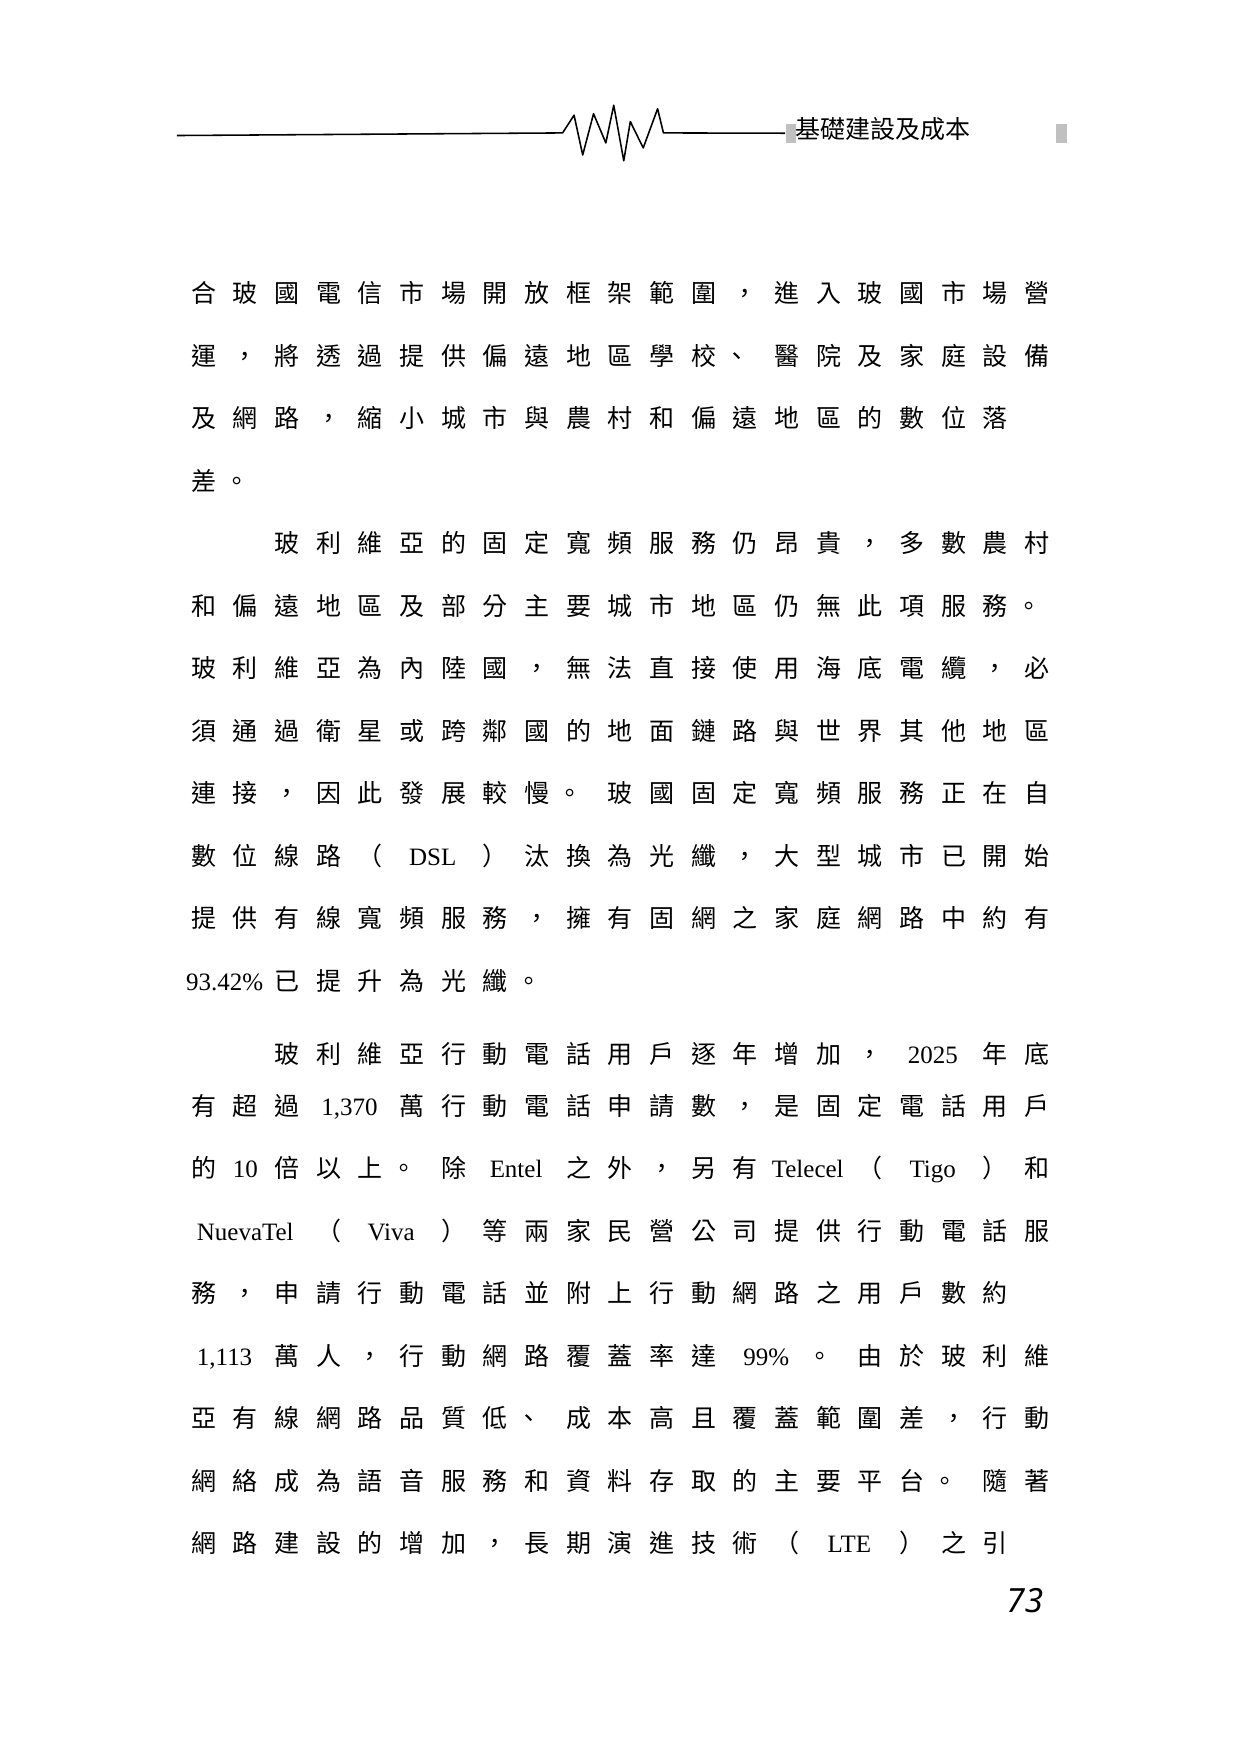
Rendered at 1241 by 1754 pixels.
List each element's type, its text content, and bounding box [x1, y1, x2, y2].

text 玻利維亞的固定寬頻服務仍昂貴，多數農村和偏遠地區及部分主要城市地區仍無此項服務。玻利維亞為內陸國，無法直接使用海底電纜，必須通過衛星或跨鄰國的地面鏈路與世界其他地區連接，因此發展較慢。玻國固定寬頻服務正在自數位線路（DSL）汰換為光纖，大型城市已開始提供有線寬頻服務，擁有固網之家庭網路中約有93.42%已提升為光纖。 [183, 500, 1058, 1000]
text 玻利維亞行動電話用戶逐年增加，2025年底有超過1,370萬行動電話申請數，是固定電話用戶的10倍以上。除Entel之外，另有Telecel（Tigo）和NuevaTel（Viva）等兩家民營公司提供行動電話服務，申請行動電話並附上行動網路之用戶數約1,113萬人，行動網路覆蓋率達99%。由於玻利維亞有線網路品質低、成本高且覆蓋範圍差，行動網絡成為語音服務和資料存取的主要平台。隨著網路建設的增加，長期演進技術（LTE）之引 [183, 1000, 1058, 1563]
text 合玻國電信市場開放框架範圍，進入玻國市場營運，將透過提供偏遠地區學校、醫院及家庭設備及網路，縮小城市與農村和偏遠地區的數位落差。 [183, 250, 1058, 500]
